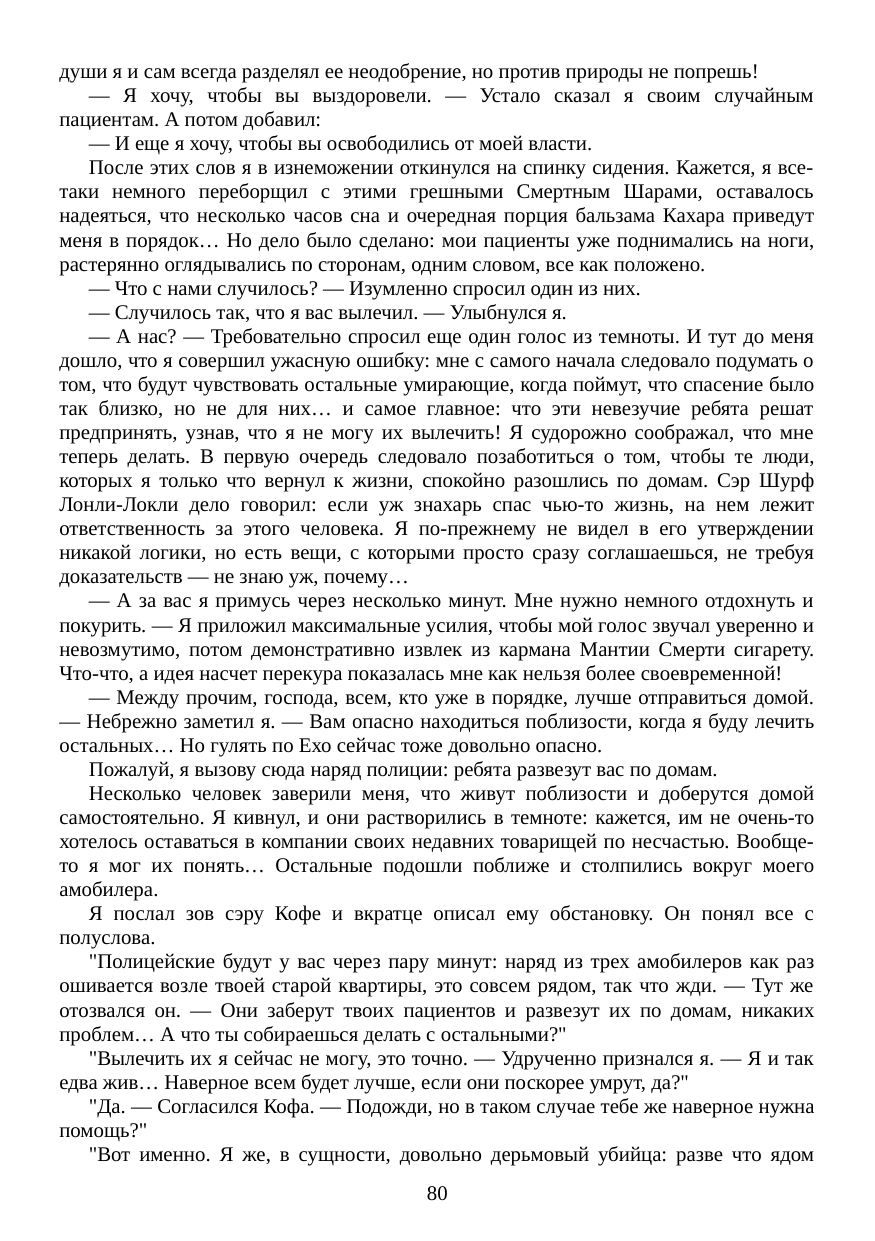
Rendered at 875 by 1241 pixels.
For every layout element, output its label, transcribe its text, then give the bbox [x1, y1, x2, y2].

text "Вот именно. Я же, в сущности, довольно дерьмовый убийца: разве что ядом [59, 1142, 815, 1166]
text "Да. — Согласился Кофа. — Подожди, но в таком случае тебе же наверное нужна помощь?" [59, 1094, 815, 1142]
text Пожалуй, я вызову сюда наряд полиции: ребята развезут вас по домам. [59, 757, 815, 781]
text Несколько человек заверили меня, что живут поблизости и доберутся домой самостоятельно. Я кивнул, и они растворились в темноте: кажется, им не очень-то хотелось оставаться в компании своих недавних товарищей по несчастью. Вообще-то я мог их понять… Остальные подошли поближе и столпились вокруг моего амобилера. [59, 781, 815, 901]
text — Случилось так, что я вас вылечил. — Улыбнулся я. [59, 300, 815, 324]
text души я и сам всегда разделял ее неодобрение, но против природы не попрешь! [59, 59, 815, 83]
text Я послал зов сэру Кофе и вкратце описал ему обстановку. Он понял все с полуслова. [59, 901, 815, 949]
text — А за вас я примусь через несколько минут. Мне нужно немного отдохнуть и покурить. — Я приложил максимальные усилия, чтобы мой голос звучал уверенно и невозмутимо, потом демонстративно извлек из кармана Мантии Смерти сигарету. Что-что, а идея насчет перекура показалась мне как нельзя более своевременной! [59, 588, 815, 685]
text "Полицейские будут у вас через пару минут: наряд из трех амобилеров как раз ошивается возле твоей старой квартиры, это совсем рядом, так что жди. — Тут же отозвался он. — Они заберут твоих пациентов и развезут их по домам, никаких проблем… А что ты собираешься делать с остальными?" [59, 949, 815, 1046]
text — А нас? — Требовательно спросил еще один голос из темноты. И тут до меня дошло, что я совершил ужасную ошибку: мне с самого начала следовало подумать о том, что будут чувствовать остальные умирающие, когда поймут, что спасение было так близко, но не для них… и самое главное: что эти невезучие ребята решат предпринять, узнав, что я не могу их вылечить! Я судорожно соображал, что мне теперь делать. В первую очередь следовало позаботиться о том, чтобы те люди, которых я только что вернул к жизни, спокойно разошлись по домам. Сэр Шурф Лонли-Локли дело говорил: если уж знахарь спас чью-то жизнь, на нем лежит ответственность за этого человека. Я по-прежнему не видел в его утверждении никакой логики, но есть вещи, с которыми просто сразу соглашаешься, не требуя доказательств — не знаю уж, почему… [59, 324, 815, 588]
text — Между прочим, господа, всем, кто уже в порядке, лучше отправиться домой. — Небрежно заметил я. — Вам опасно находиться поблизости, когда я буду лечить остальных… Но гулять по Ехо сейчас тоже довольно опасно. [59, 685, 815, 757]
text — Я хочу, чтобы вы выздоровели. — Устало сказал я своим случайным пациентам. А потом добавил: [59, 83, 815, 131]
text "Вылечить их я сейчас не могу, это точно. — Удрученно признался я. — Я и так едва жив… Наверное всем будет лучше, если они поскорее умрут, да?" [59, 1046, 815, 1094]
text — Что с нами случилось? — Изумленно спросил один из них. [59, 276, 815, 300]
text После этих слов я в изнеможении откинулся на спинку сидения. Кажется, я все-таки немного переборщил с этими грешными Смертным Шарами, оставалось надеяться, что несколько часов сна и очередная порция бальзама Кахара приведут меня в порядок… Но дело было сделано: мои пациенты уже поднимались на ноги, растерянно оглядывались по сторонам, одним словом, все как положено. [59, 155, 815, 276]
text — И еще я хочу, чтобы вы освободились от моей власти. [59, 131, 815, 155]
